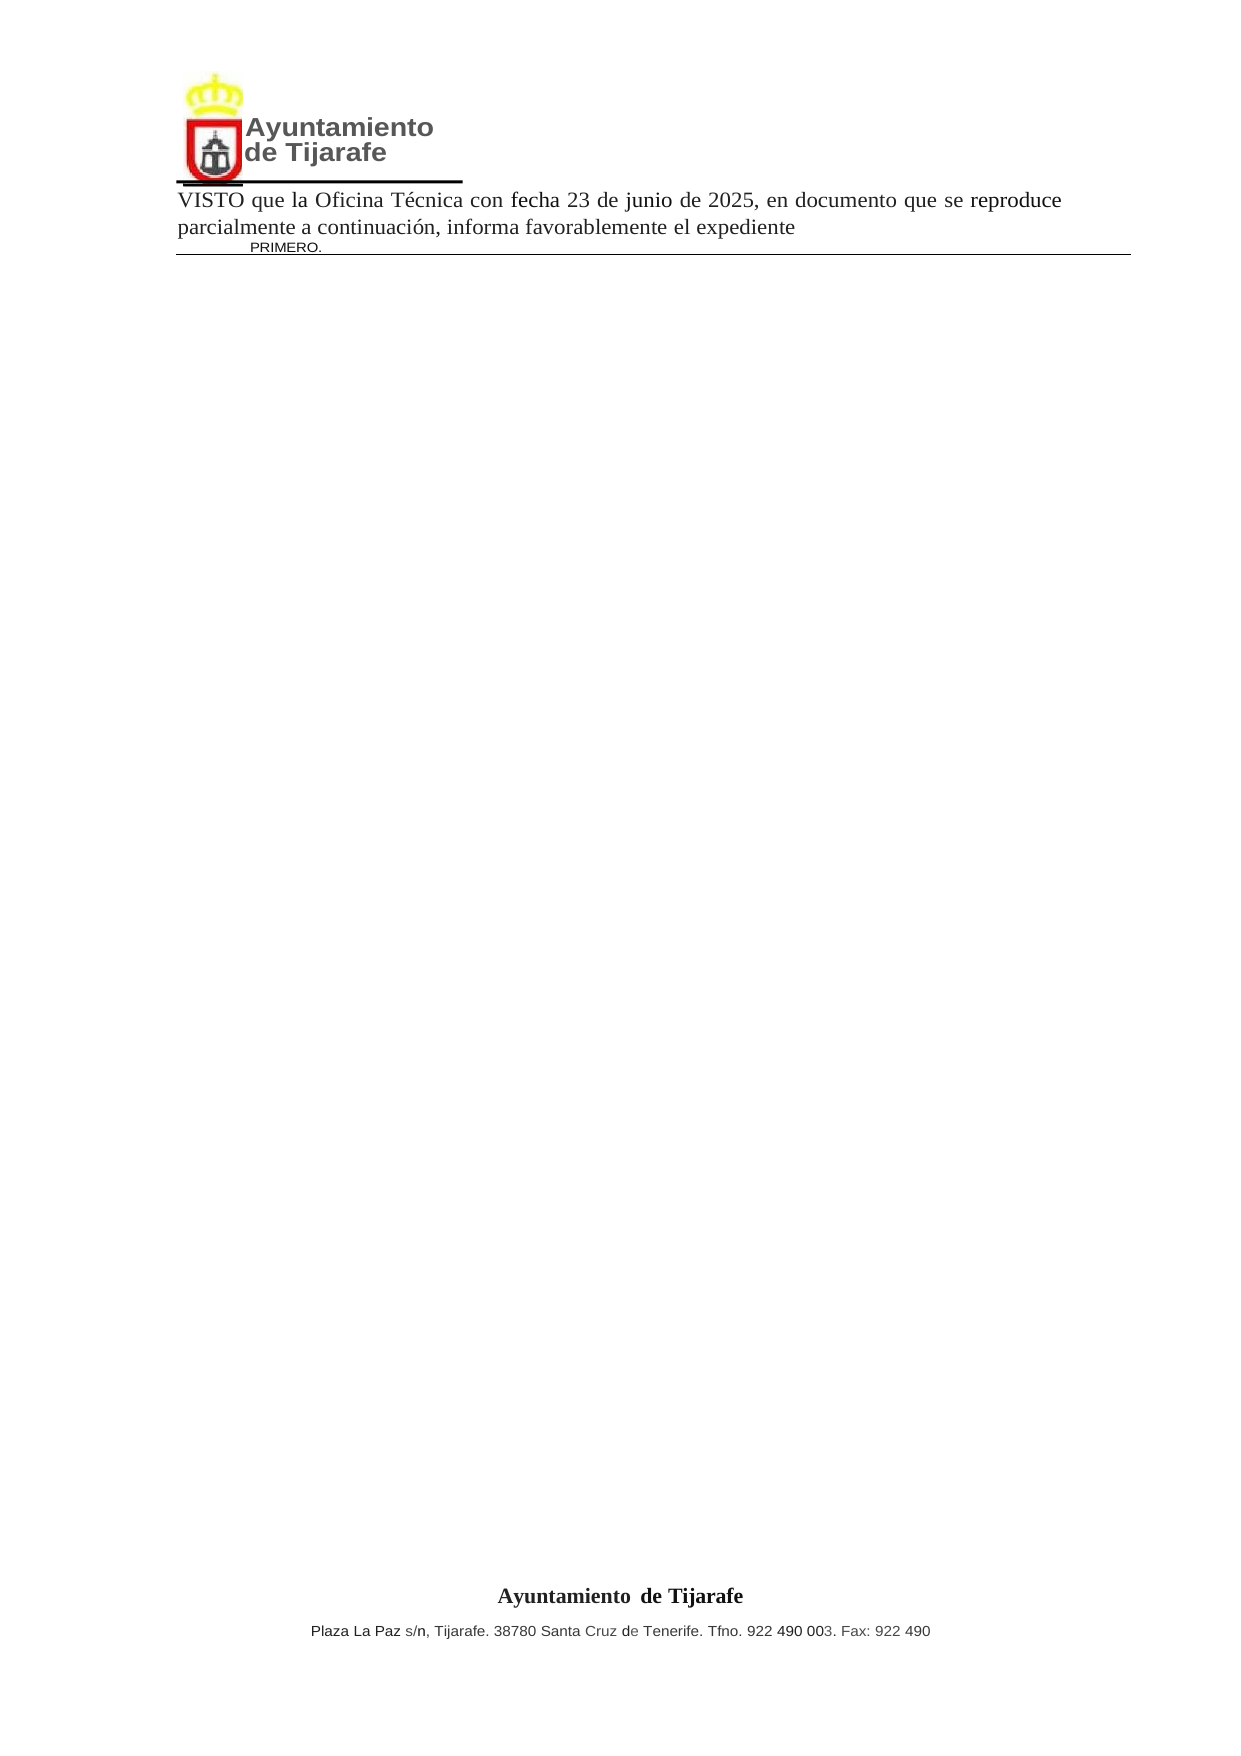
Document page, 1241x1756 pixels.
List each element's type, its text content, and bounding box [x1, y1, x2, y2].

text VISTO que la Oficina Técnica con fecha 23 de junio de 2025, en documento que se reproduce parcialmente a continuación, informa favorablemente el expediente [177, 187, 1062, 239]
text PRIMERO. [176, 240, 1199, 256]
